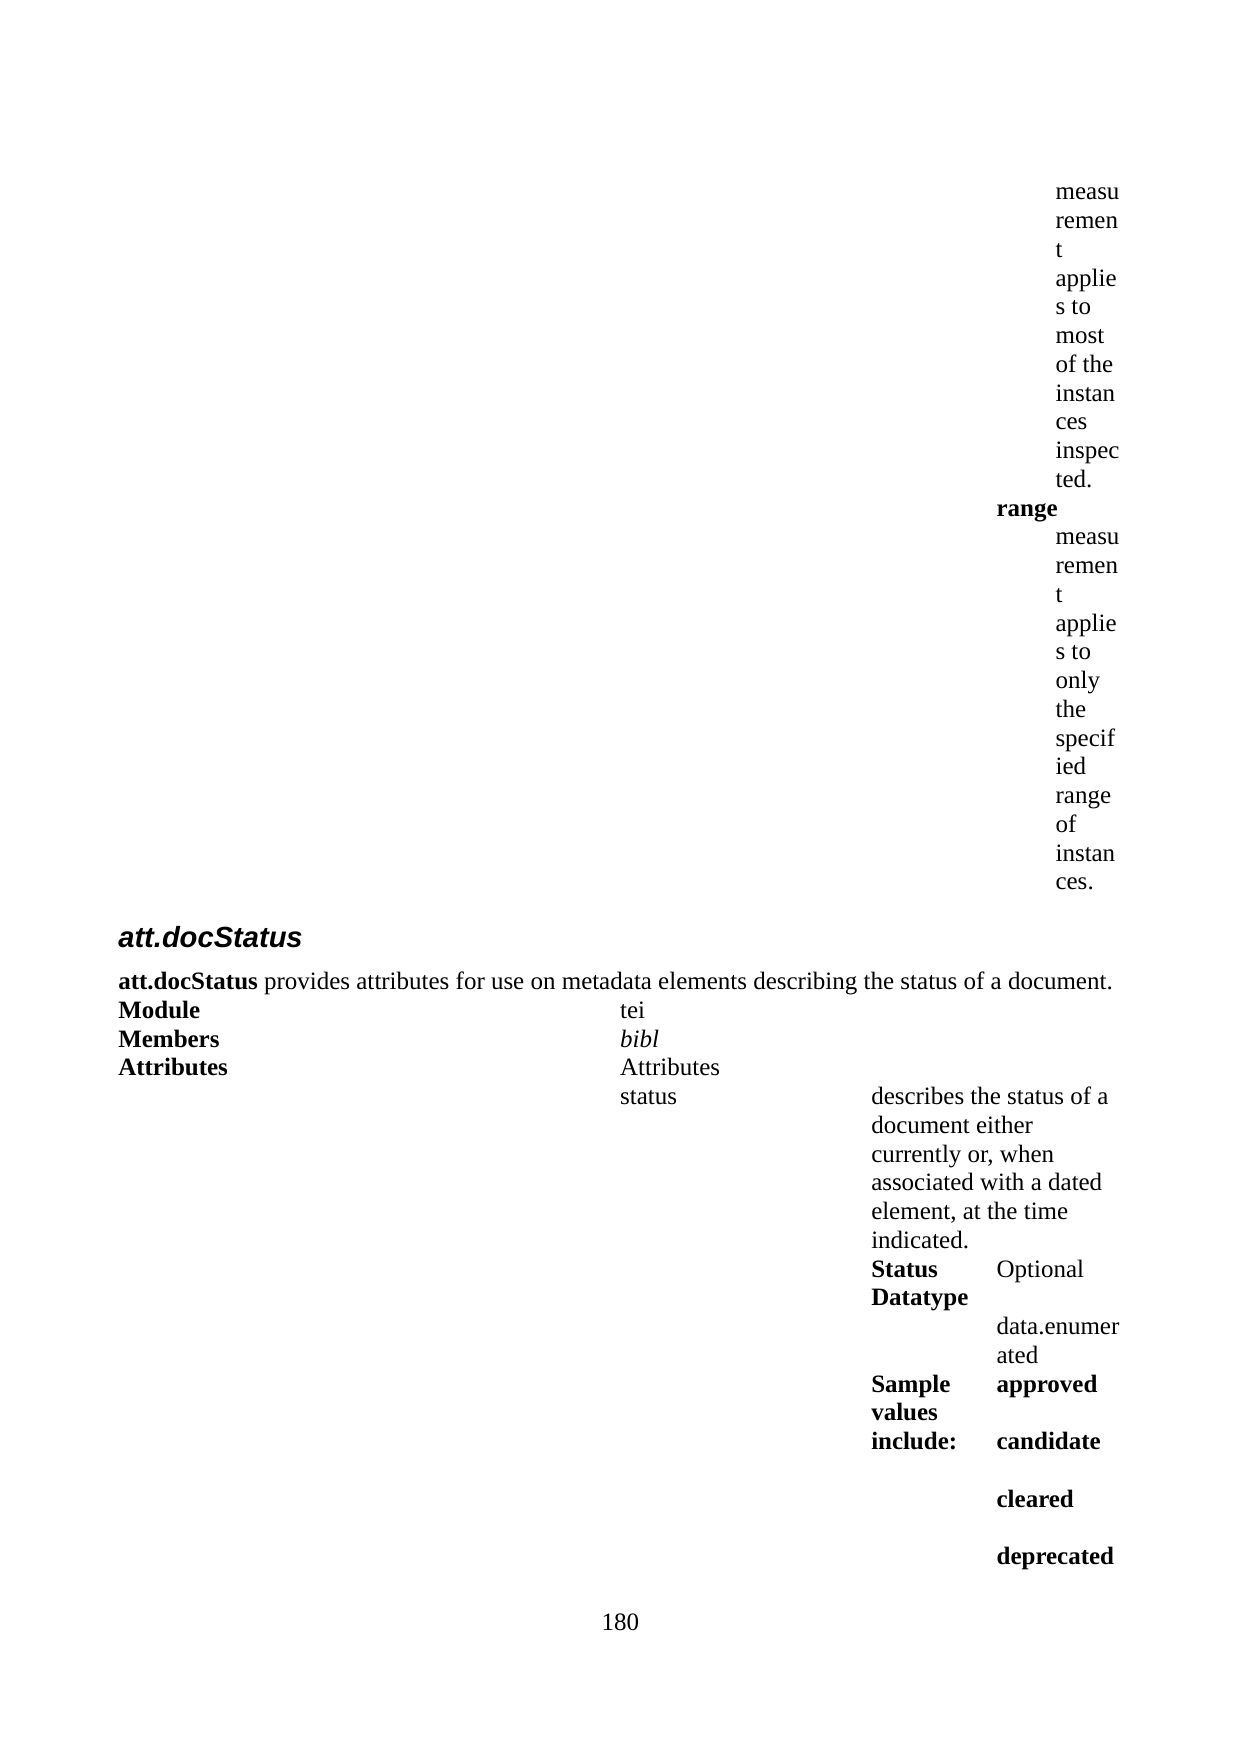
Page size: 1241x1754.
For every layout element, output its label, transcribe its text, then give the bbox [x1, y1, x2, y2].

table_cell data.enumerated [996, 1283, 1122, 1369]
table_header Optional [996, 1254, 1122, 1282]
table_cell Attributes [118, 1053, 620, 1570]
table_cell [118, 176, 620, 895]
table_cell bibl [620, 1024, 1122, 1052]
table_cell Attributes [620, 1053, 1122, 1081]
table_cell measurement applies to most of the instances inspected. range measurement applies to only the specified range of instances. [996, 176, 1122, 895]
table_cell tei [620, 995, 1122, 1024]
table_cell [871, 176, 996, 895]
table_cell approved candidate cleared deprecated [996, 1369, 1122, 1570]
table_header Status [871, 1254, 996, 1282]
table_cell Sample values include: [871, 1369, 996, 1570]
table_cell Datatype [871, 1283, 996, 1369]
table_cell Module [118, 995, 620, 1024]
table_header status [620, 1081, 871, 1570]
table_header att.docStatus provides attributes for use on metadata elements describing the status of a document. [118, 966, 1122, 995]
table_cell [620, 176, 871, 895]
table_header describes the status of a document either currently or, when associated with a dated element, at the time indicated. [871, 1081, 1122, 1254]
table_cell Members [118, 1024, 620, 1052]
subtitle att.docStatus [118, 920, 1122, 954]
